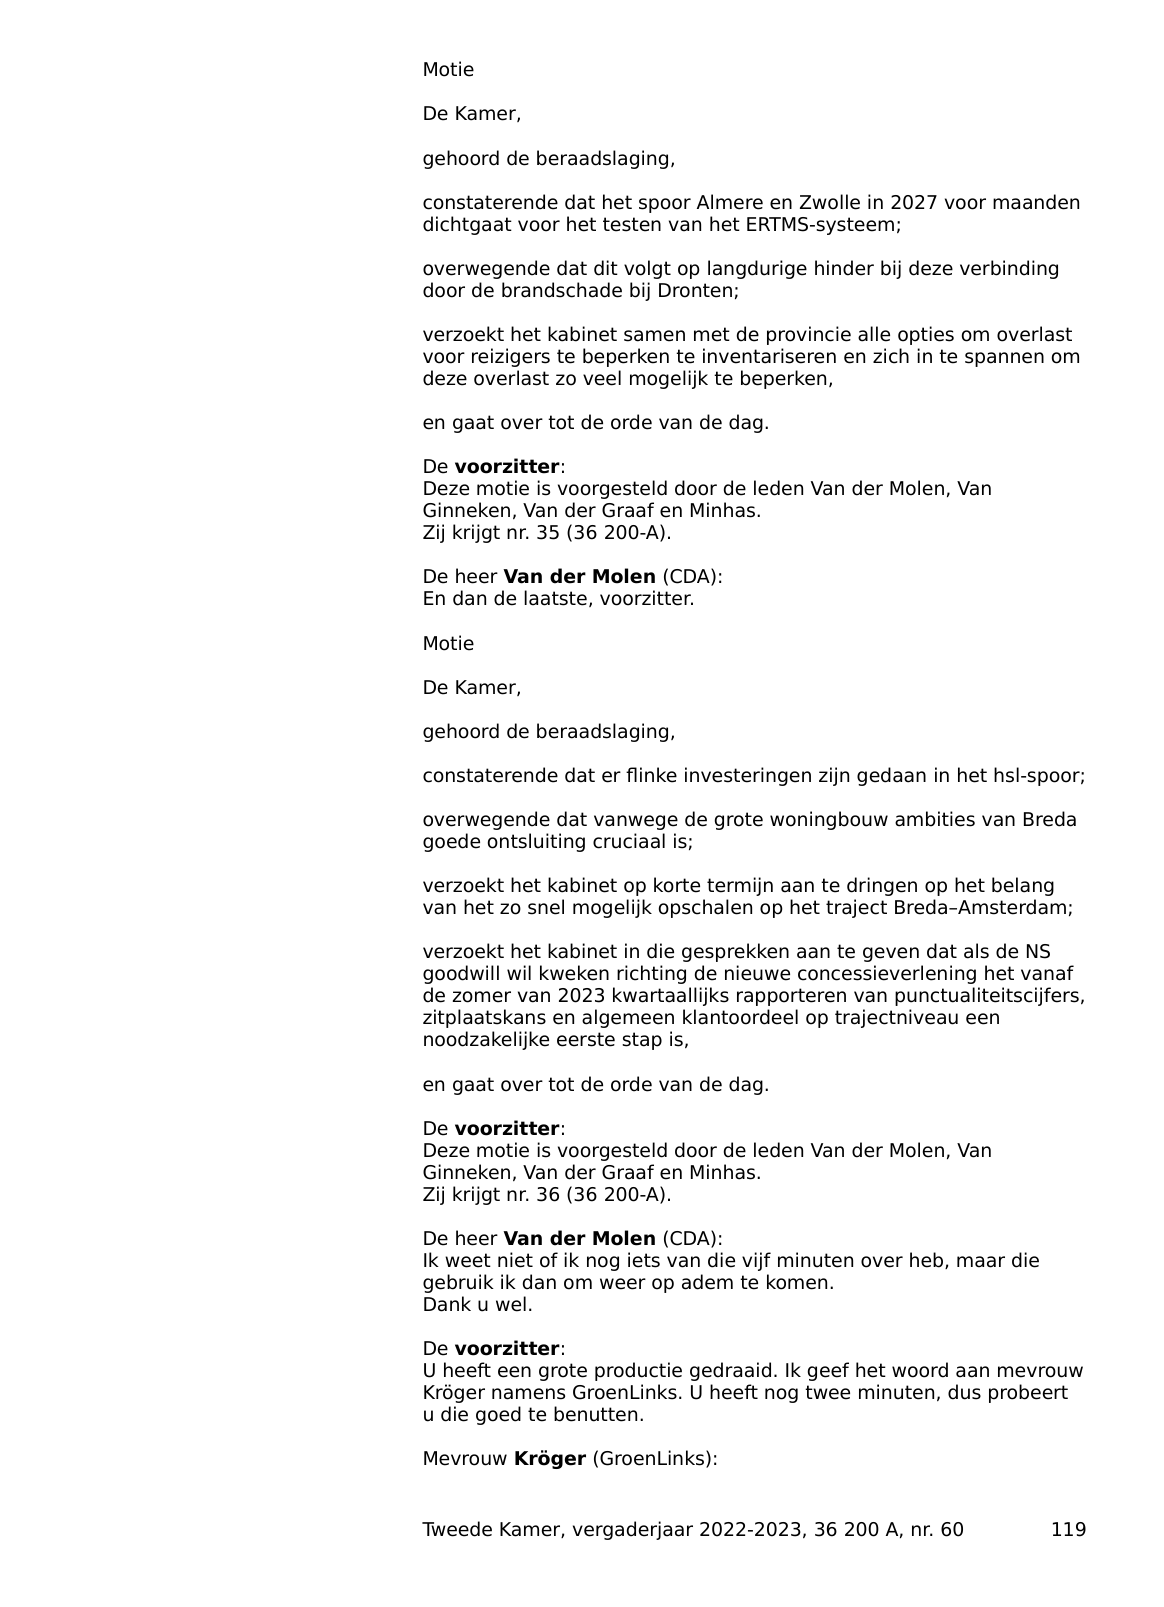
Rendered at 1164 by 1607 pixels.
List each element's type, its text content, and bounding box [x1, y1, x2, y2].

text De voorzitter: [422, 456, 1087, 478]
text De heer Van der Molen (CDA): [422, 1228, 1087, 1250]
text gehoord de beraadslaging, [422, 147, 1087, 169]
text gehoord de beraadslaging, [422, 721, 1087, 743]
text verzoekt het kabinet in die gesprekken aan te geven dat als de NS goodwill wil kweken richting de nieuwe concessieverlening het vanaf de zomer van 2023 kwartaallijks rapporteren van punctualiteitscijfers, zitplaatskans en algemeen klantoordeel op trajectniveau een noodzakelijke eerste stap is, [422, 941, 1087, 1051]
text constaterende dat het spoor Almere en Zwolle in 2027 voor maanden dichtgaat voor het testen van het ERTMS-systeem; [422, 192, 1087, 236]
text De heer Van der Molen (CDA): [422, 566, 1087, 588]
text Deze motie is voorgesteld door de leden Van der Molen, Van Ginneken, Van der Graaf en Minhas. [422, 1139, 1087, 1183]
text overwegende dat dit volgt op langdurige hinder bij deze verbinding door de brandschade bij Dronten; [422, 258, 1087, 302]
text Mevrouw Kröger (GroenLinks): [422, 1448, 1087, 1470]
text overwegende dat vanwege de grote woningbouw ambities van Breda goede ontsluiting cruciaal is; [422, 809, 1087, 853]
text U heeft een grote productie gedraaid. Ik geef het woord aan mevrouw Kröger namens GroenLinks. U heeft nog twee minuten, dus probeert u die goed te benutten. [422, 1360, 1087, 1426]
text Zij krijgt nr. 36 (36 200-A). [422, 1183, 1087, 1206]
text De Kamer, [422, 677, 1087, 698]
text Dank u wel. [422, 1294, 1087, 1316]
text en gaat over tot de orde van de dag. [422, 1073, 1087, 1095]
text Deze motie is voorgesteld door de leden Van der Molen, Van Ginneken, Van der Graaf en Minhas. [422, 478, 1087, 522]
text verzoekt het kabinet op korte termijn aan te dringen op het belang van het zo snel mogelijk opschalen op het traject Breda–Amsterdam; [422, 875, 1087, 919]
text en gaat over tot de orde van de dag. [422, 412, 1087, 434]
text De Kamer, [422, 103, 1087, 125]
text verzoekt het kabinet samen met de provincie alle opties om overlast voor reizigers te beperken te inventariseren en zich in te spannen om deze overlast zo veel mogelijk te beperken, [422, 324, 1087, 390]
text En dan de laatste, voorzitter. [422, 588, 1087, 610]
text Motie [422, 59, 1087, 81]
text Motie [422, 632, 1087, 654]
text Ik weet niet of ik nog iets van die vijf minuten over heb, maar die gebruik ik dan om weer op adem te komen. [422, 1250, 1087, 1294]
text constaterende dat er flinke investeringen zijn gedaan in het hsl-spoor; [422, 765, 1087, 787]
text De voorzitter: [422, 1338, 1087, 1360]
text De voorzitter: [422, 1118, 1087, 1139]
text Zij krijgt nr. 35 (36 200-A). [422, 522, 1087, 544]
